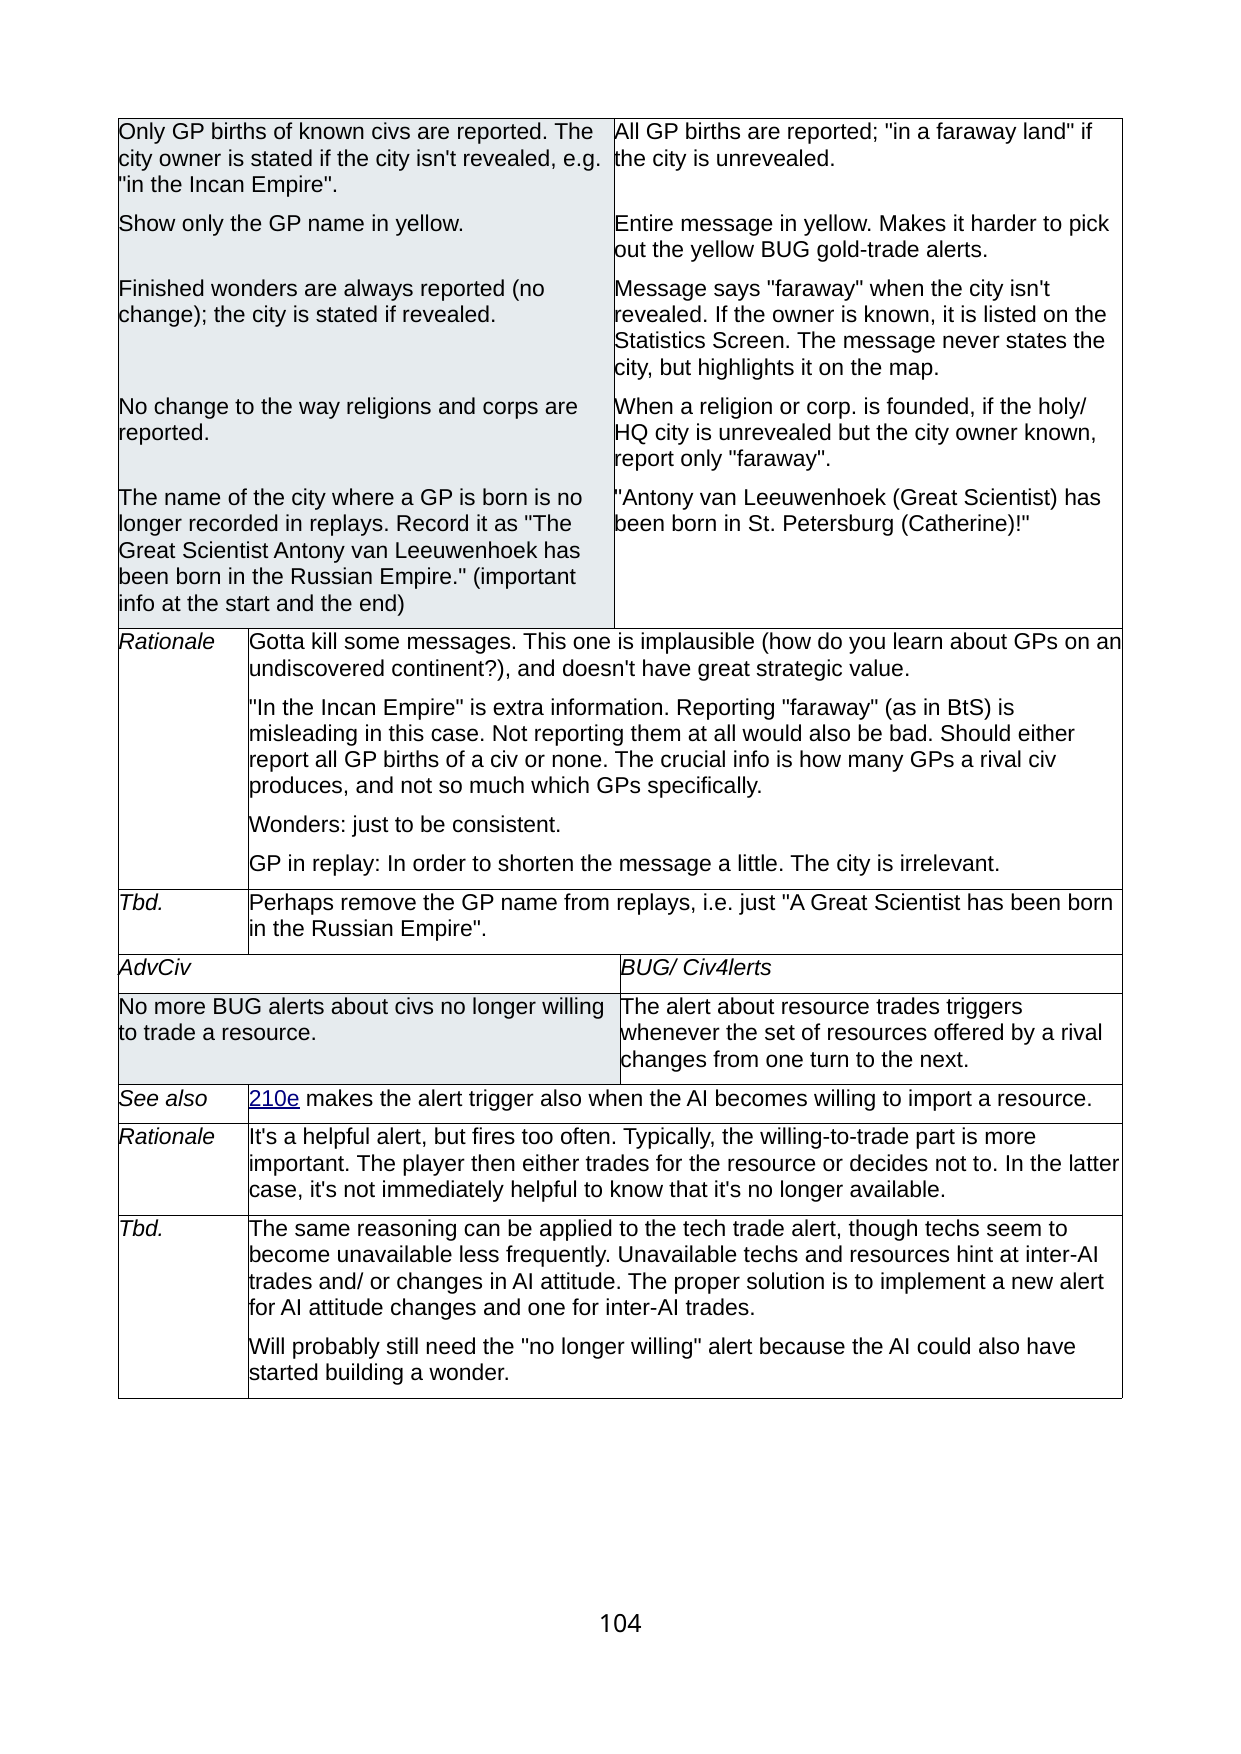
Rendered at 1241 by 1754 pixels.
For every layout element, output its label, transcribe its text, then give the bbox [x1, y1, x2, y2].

table_cell Rationale [119, 629, 248, 889]
table_cell Tbd. [119, 890, 248, 954]
table_cell Perhaps remove the GP name from replays, i.e. just "A Great Scientist has been born in the Russian Empire". [249, 890, 1122, 954]
table_cell All GP births are reported; "in a faraway land" if the city is unrevealed. Entire message in yellow. Makes it harder to pick out the yellow BUG gold-trade alerts. Message says "faraway" when the city isn't revealed. If the owner is known, it is listed on the Statistics Screen. The message never states the city, but highlights it on the map. When a religion or corp. is founded, if the holy/ HQ city is unrevealed but the city owner known, report only "faraway". "Antony van Leeuwenhoek (Great Scientist) has been born in St. Petersburg (Catherine)!" [615, 119, 1122, 628]
table_cell AdvCiv [119, 955, 620, 993]
table_cell The alert about resource trades triggers whenever the set of resources offered by a rival changes from one turn to the next. [621, 994, 1122, 1084]
table_cell Tbd. [119, 1216, 248, 1398]
table_cell No more BUG alerts about civs no longer willing to trade a resource. [119, 994, 620, 1084]
table_cell The same reasoning can be applied to the tech trade alert, though techs seem to become unavailable less frequently. Unavailable techs and resources hint at inter-AI trades and/ or changes in AI attitude. The proper solution is to implement a new alert for AI attitude changes and one for inter-AI trades. Will probably still need the "no longer willing" alert because the AI could also have started building a wonder. [249, 1216, 1122, 1398]
table_cell 210e makes the alert trigger also when the AI becomes willing to import a resource. [249, 1085, 1122, 1123]
table_cell Rationale [119, 1124, 248, 1215]
table_cell Gotta kill some messages. This one is implausible (how do you learn about GPs on an undiscovered continent?), and doesn't have great strategic value. "In the Incan Empire" is extra information. Reporting "faraway" (as in BtS) is misleading in this case. Not reporting them at all would also be bad. Should either report all GP births of a civ or none. The crucial info is how many GPs a rival civ produces, and not so much which GPs specifically. Wonders: just to be consistent. GP in replay: In order to shorten the message a little. The city is irrelevant. [249, 629, 1122, 889]
table_cell See also [119, 1085, 248, 1123]
table_cell Only GP births of known civs are reported. The city owner is stated if the city isn't revealed, e.g. "in the Incan Empire". Show only the GP name in yellow. Finished wonders are always reported (no change); the city is stated if revealed. No change to the way religions and corps are reported. The name of the city where a GP is born is no longer recorded in replays. Record it as "The Great Scientist Antony van Leeuwenhoek has been born in the Russian Empire." (important info at the start and the end) [119, 119, 614, 628]
table_cell BUG/ Civ4lerts [621, 955, 1122, 993]
table_cell It's a helpful alert, but fires too often. Typically, the willing-to-trade part is more important. The player then either trades for the resource or decides not to. In the latter case, it's not immediately helpful to know that it's no longer available. [249, 1124, 1122, 1215]
